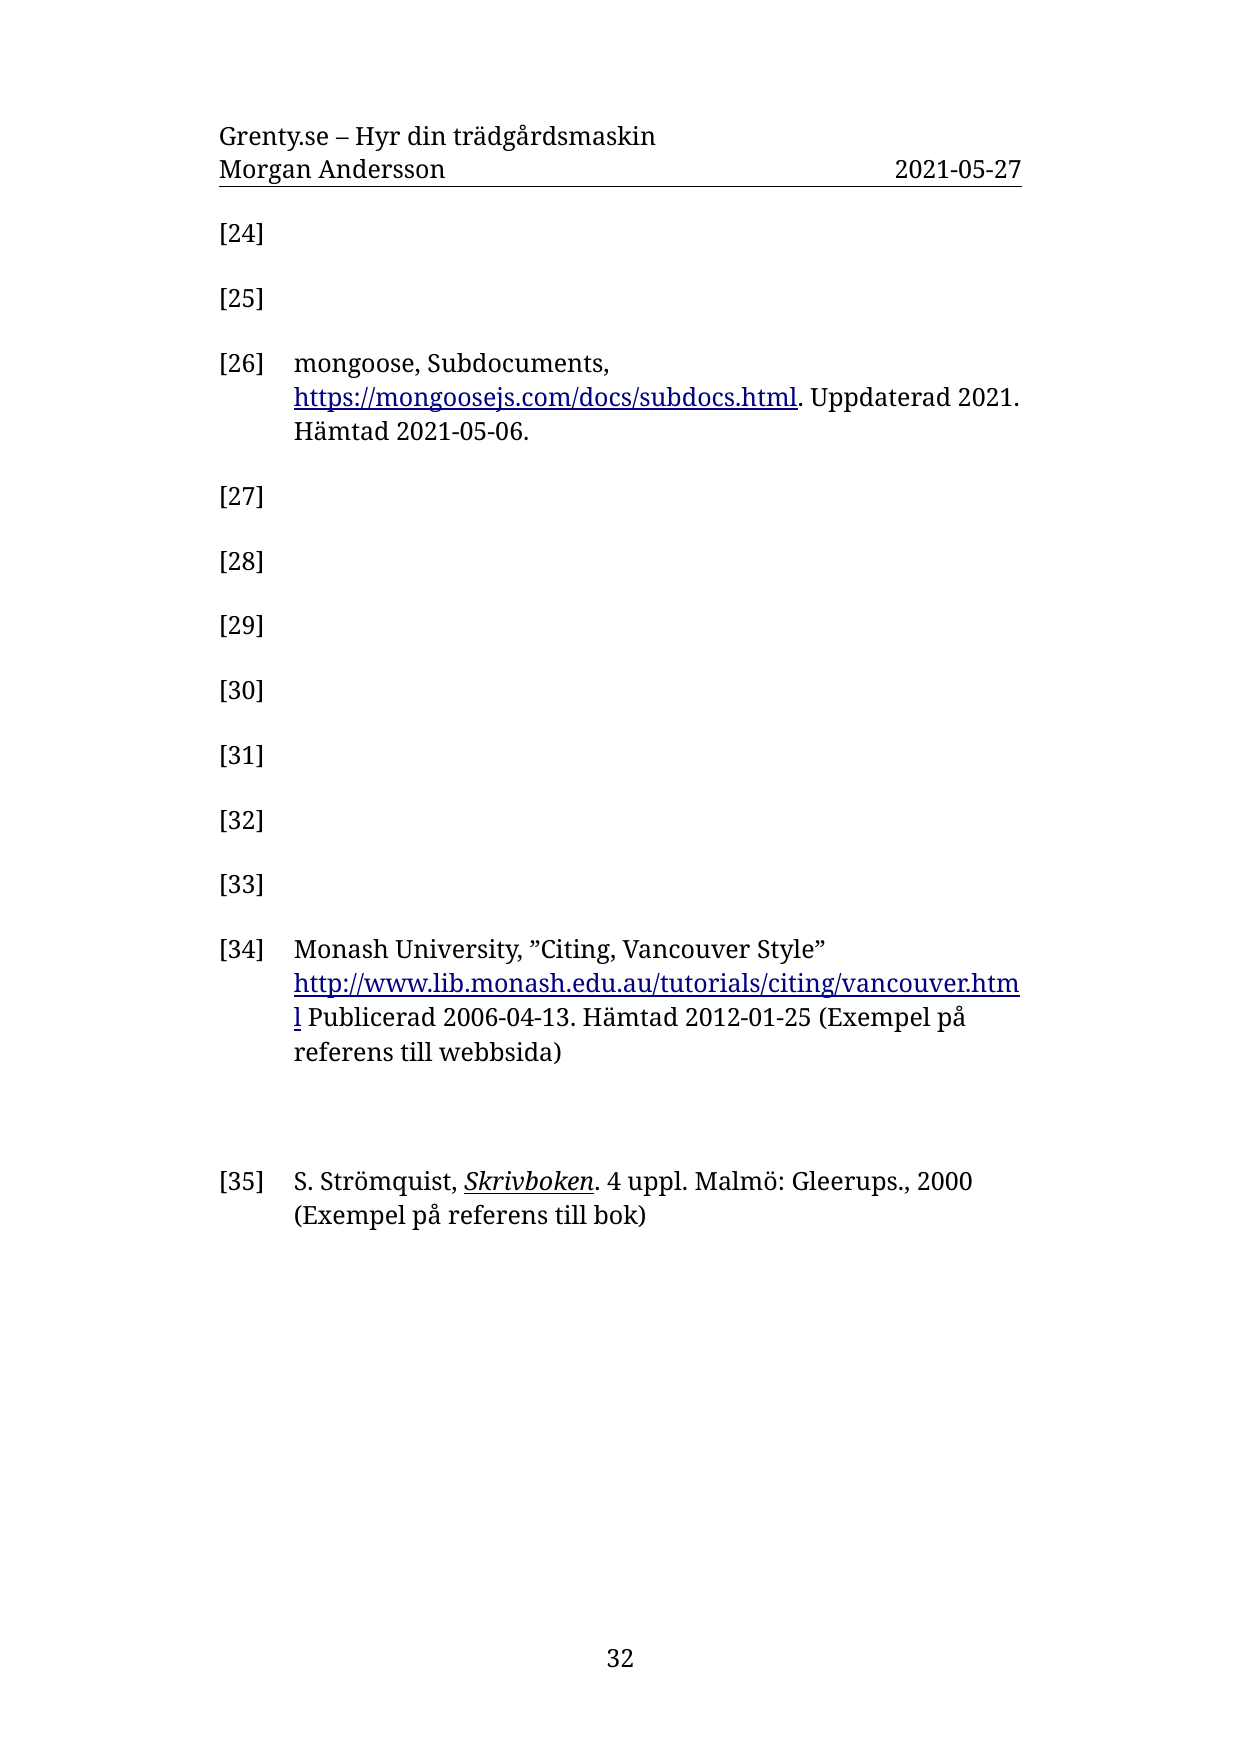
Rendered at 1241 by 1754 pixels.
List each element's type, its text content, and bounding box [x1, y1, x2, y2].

list mongoose, Subdocuments, https://mongoosejs.com/docs/subdocs.html. Uppdaterad 2021. Hämtad 2021-05-06. [218, 346, 1022, 448]
list S. Strömquist, Skrivboken. 4 uppl. Malmö: Gleerups., 2000 (Exempel på referens till bok) [218, 1164, 1022, 1232]
list Monash University, ”Citing, Vancouver Style” http://www.lib.monash.edu.au/tutorials/citing/vancouver.html Publicerad 2006-04-13. Hämtad 2012-01-25 (Exempel på referens till webbsida) [218, 932, 1022, 1068]
